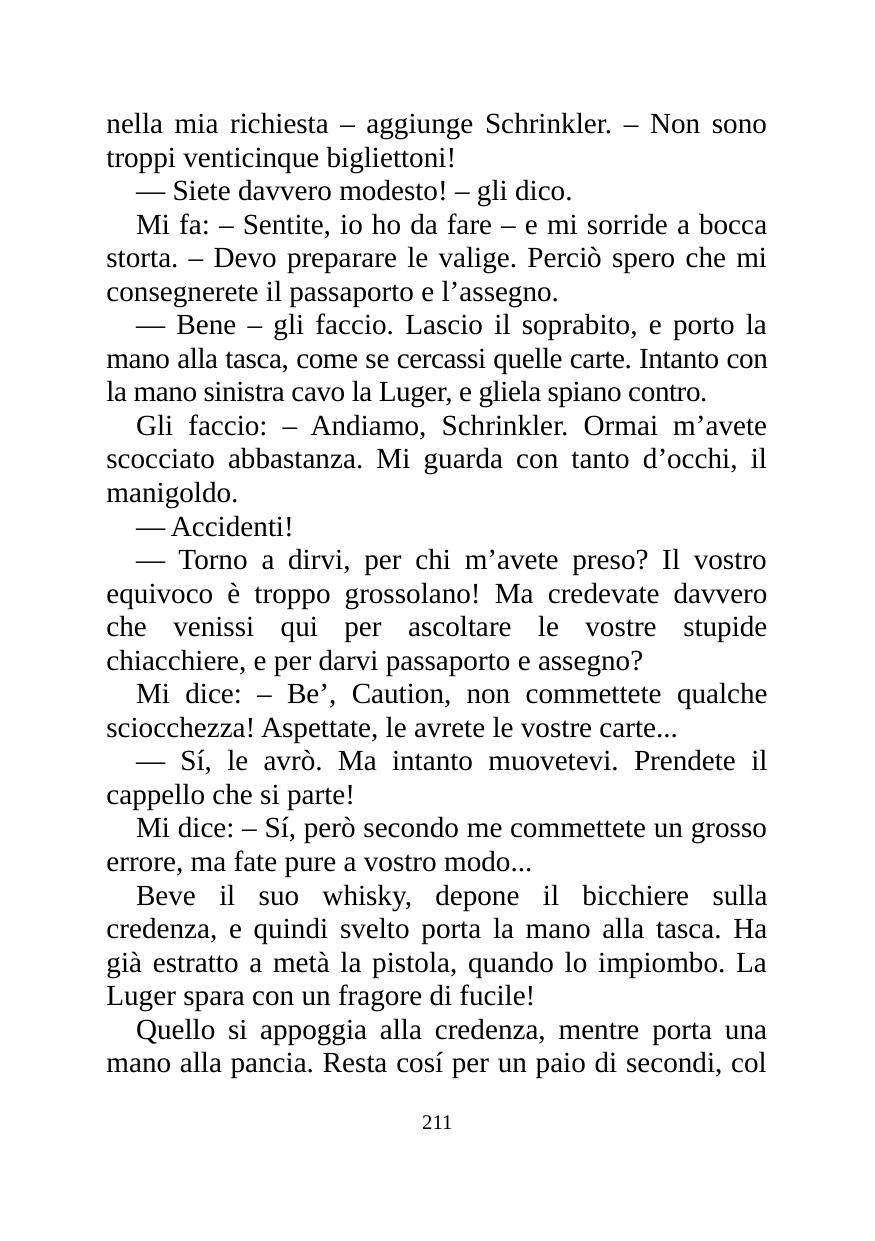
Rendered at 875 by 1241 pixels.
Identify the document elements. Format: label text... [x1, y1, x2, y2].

text Quello si appoggia alla credenza, mentre porta una mano alla pancia. Resta cosí per un paio di secondi, col [106, 1012, 768, 1079]
text nella mia richiesta – aggiunge Schrinkler. – Non sono troppi venticinque bigliettoni! [106, 106, 768, 173]
text — Siete davvero modesto! – gli dico. [106, 173, 768, 207]
text — Torno a dirvi, per chi m’avete preso? Il vostro equivoco è troppo grossolano! Ma credevate davvero che venissi qui per ascoltare le vostre stupide chiacchiere, e per darvi passaporto e assegno? [106, 542, 768, 676]
text Beve il suo whisky, depone il bicchiere sulla credenza, e quindi svelto porta la mano alla tasca. Ha già estratto a metà la pistola, quando lo impiombo. La Luger spara con un fragore di fucile! [106, 878, 768, 1012]
text Mi fa: – Sentite, io ho da fare – e mi sorride a bocca storta. – Devo preparare le valige. Perciò spero che mi consegnerete il passaporto e l’assegno. [106, 207, 768, 307]
text — Sí, le avrò. Ma intanto muovetevi. Prendete il cappello che si parte! [106, 743, 768, 811]
text Mi dice: – Be’, Caution, non commettete qualche sciocchezza! Aspettate, le avrete le vostre carte... [106, 676, 768, 743]
text Gli faccio: – Andiamo, Schrinkler. Ormai m’avete scocciato abbastanza. Mi guarda con tanto d’occhi, il manigoldo. [106, 408, 768, 509]
text Mi dice: – Sí, però secondo me commettete un grosso errore, ma fate pure a vostro modo... [106, 811, 768, 878]
text — Accidenti! [106, 509, 768, 542]
text — Bene – gli faccio. Lascio il soprabito, e porto la mano alla tasca, come se cercassi quelle carte. Intanto con la mano sinistra cavo la Luger, e gliela spiano contro. [106, 307, 768, 408]
